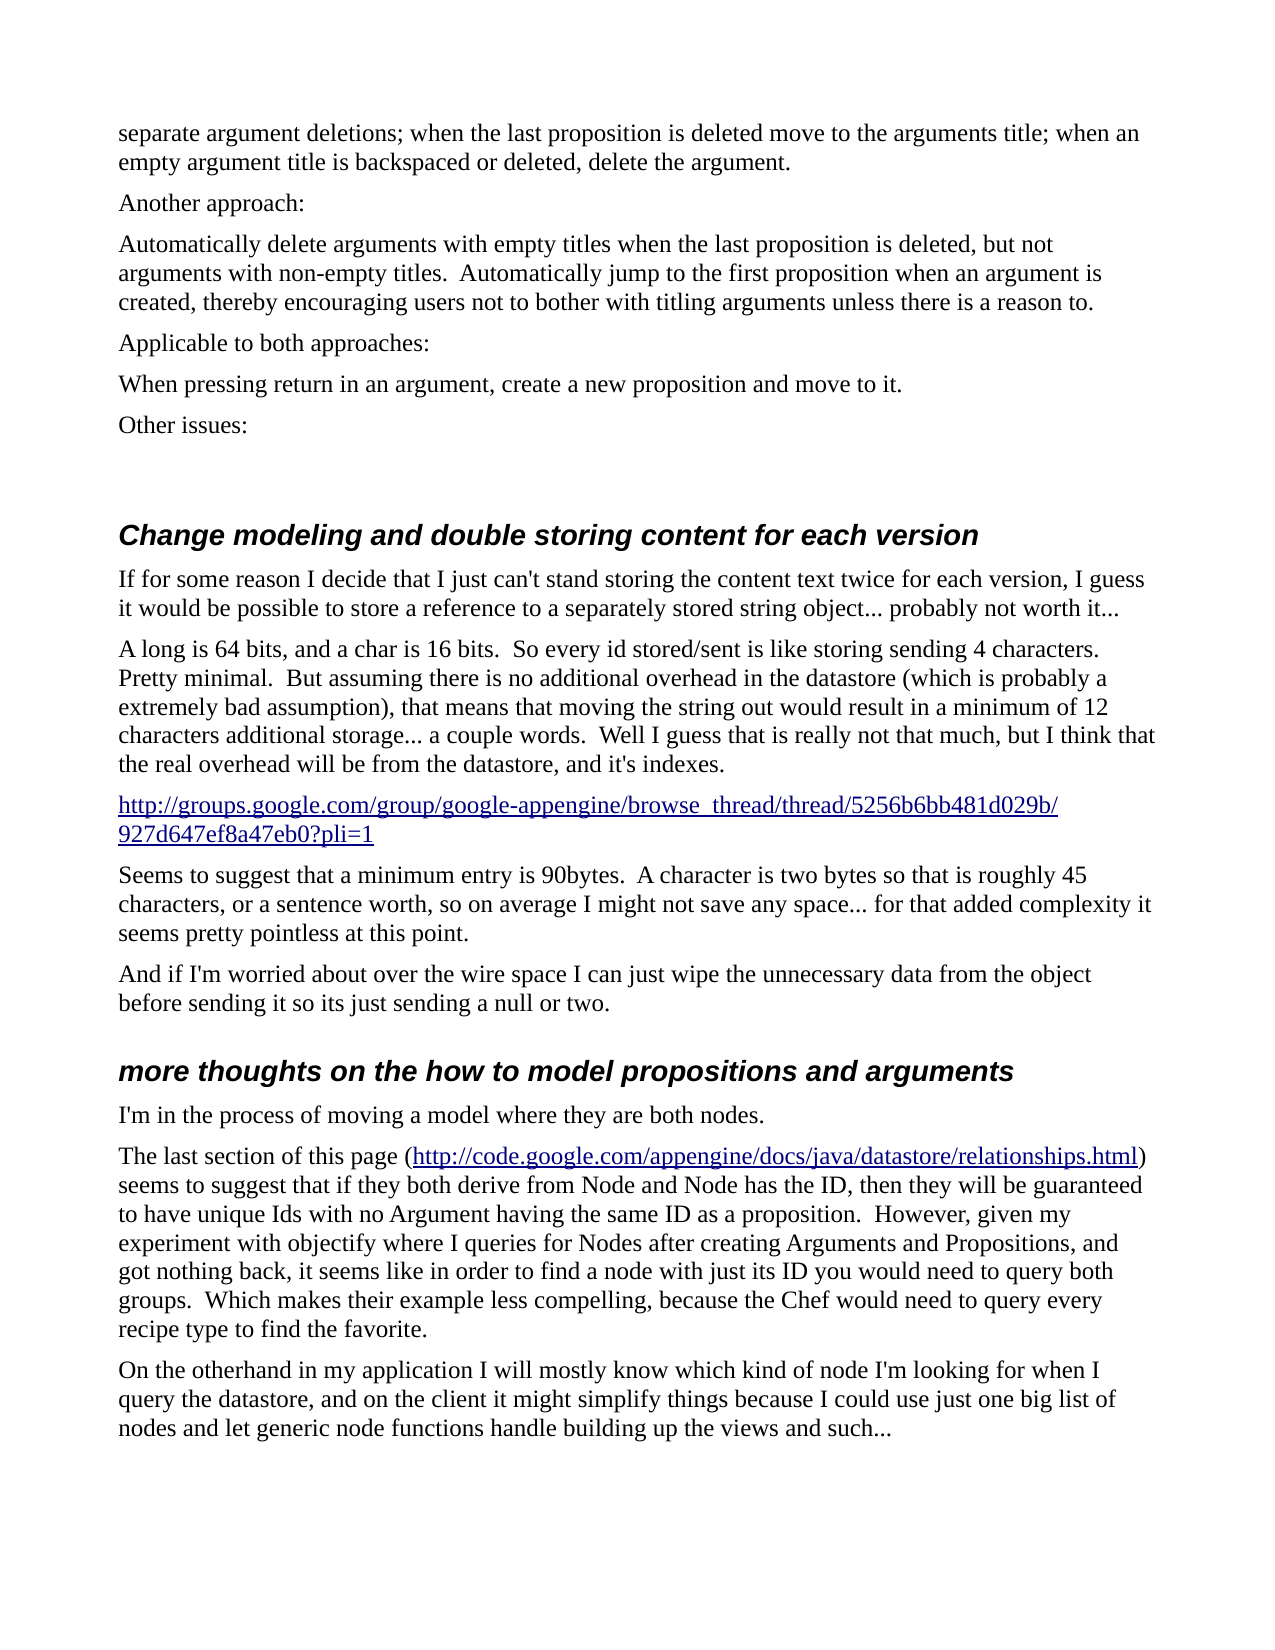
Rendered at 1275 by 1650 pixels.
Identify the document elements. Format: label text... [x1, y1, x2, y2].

text A long is 64 bits, and a char is 16 bits. So every id stored/sent is like storing sending 4 characters. Pretty minimal. But assuming there is no additional overhead in the datastore (which is probably a extremely bad assumption), that means that moving the string out would result in a minimum of 12 characters additional storage... a couple words. Well I guess that is really not that much, but I think that the real overhead will be from the datastore, and it's indexes. [118, 634, 1157, 778]
text Other issues: [118, 411, 1157, 439]
text When pressing return in an argument, create a new proposition and move to it. [118, 369, 1157, 398]
text And if I'm worried about over the wire space I can just wipe the unnecessary data from the object before sending it so its just sending a null or two. [118, 959, 1157, 1017]
subtitle more thoughts on the how to model propositions and arguments [118, 1054, 1157, 1088]
text If for some reason I decide that I just can't stand storing the content text twice for each version, I guess it would be possible to store a reference to a separately stored string object... probably not worth it... [118, 564, 1157, 622]
text Applicable to both approaches: [118, 328, 1157, 357]
text Seems to suggest that a minimum entry is 90bytes. A character is two bytes so that is roughly 45 characters, or a sentence worth, so on average I might not save any space... for that added complexity it seems pretty pointless at this point. [118, 860, 1157, 947]
text On the otherhand in my application I will mostly know which kind of node I'm looking for when I query the datastore, and on the client it might simplify things because I could use just one big list of nodes and let generic node functions handle building up the views and such... [118, 1355, 1157, 1441]
text separate argument deletions; when the last proposition is deleted move to the arguments title; when an empty argument title is backspaced or deleted, delete the argument. [118, 118, 1157, 176]
text Automatically delete arguments with empty titles when the last proposition is deleted, but not arguments with non-empty titles. Automatically jump to the first proposition when an argument is created, thereby encouraging users not to bother with titling arguments unless there is a reason to. [118, 229, 1157, 316]
subtitle Change modeling and double storing content for each version [118, 518, 1157, 552]
text I'm in the process of moving a model where they are both nodes. [118, 1100, 1157, 1129]
text The last section of this page (http://code.google.com/appengine/docs/java/datastore/relationships.html) seems to suggest that if they both derive from Node and Node has the ID, then they will be guaranteed to have unique Ids with no Argument having the same ID as a proposition. However, given my experiment with objectify where I queries for Nodes after creating Arguments and Propositions, and got nothing back, it seems like in order to find a node with just its ID you would need to query both groups. Which makes their example less compelling, because the Chef would need to query every recipe type to find the favorite. [118, 1141, 1157, 1343]
text http://groups.google.com/group/google-appengine/browse_thread/thread/5256b6bb481d029b/927d647ef8a47eb0?pli=1 [118, 790, 1157, 848]
text Another approach: [118, 188, 1157, 217]
